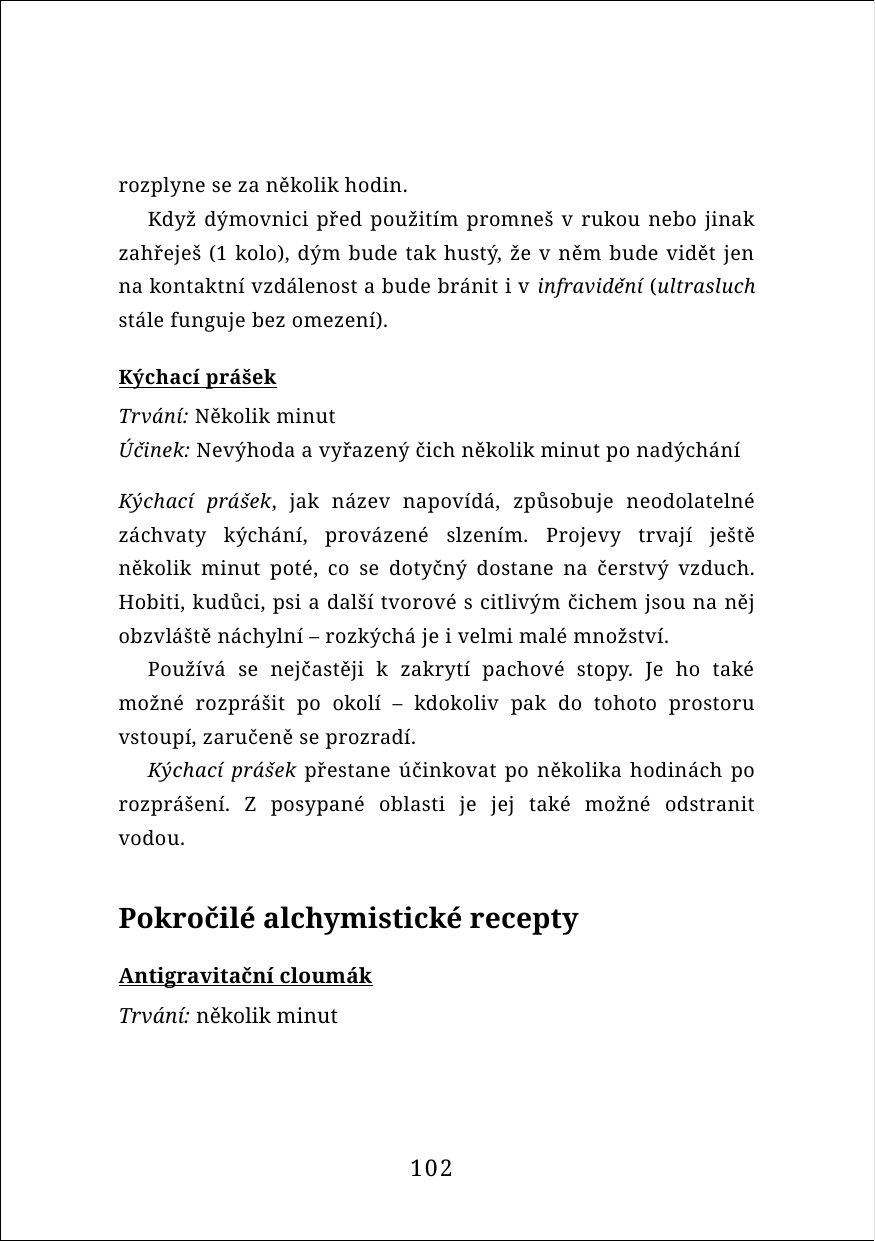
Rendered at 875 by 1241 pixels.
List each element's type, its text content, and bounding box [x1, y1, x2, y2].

subtitle Pokročilé alchymistické recepty [118, 899, 756, 937]
subtitle Kýchací prášek [118, 364, 756, 391]
subtitle Antigravitační cloumák [118, 961, 756, 989]
text Kýchací prášek, jak název napovídá, způsobuje neodolatelné záchvaty kýchání, provázené slzením. Projevy trvají ještě několik minut poté, co se dotyčný dostane na čerstvý vzduch. Hobiti, kudůci, psi a další tvorové s citlivým čichem jsou na něj obzvláště náchylní – rozkýchá je i velmi malé množství. Používá se nejčastěji k zakrytí pachové stopy. Je ho také možné rozprášit po okolí – kdokoliv pak do tohoto prostoru vstoupí, zaručeně se prozradí. Kýchací prášek přestane účinkovat po několika hodinách po rozprášení. Z posypané oblasti je jej také možné odstranit vodou. [118, 487, 756, 851]
text Trvání: několik minut [118, 1001, 756, 1029]
text rozplyne se za několik hodin. Když dýmovnici před použitím promneš v rukou nebo jinak zahřeješ (1 kolo), dým bude tak hustý, že v něm bude vidět jen na kontaktní vzdálenost a bude bránit i v infravidění (ultrasluch stále funguje bez omezení). [118, 172, 756, 333]
text Trvání: Několik minut Účinek: Nevýhoda a vyřazený čich několik minut po nadýchání [118, 402, 756, 463]
